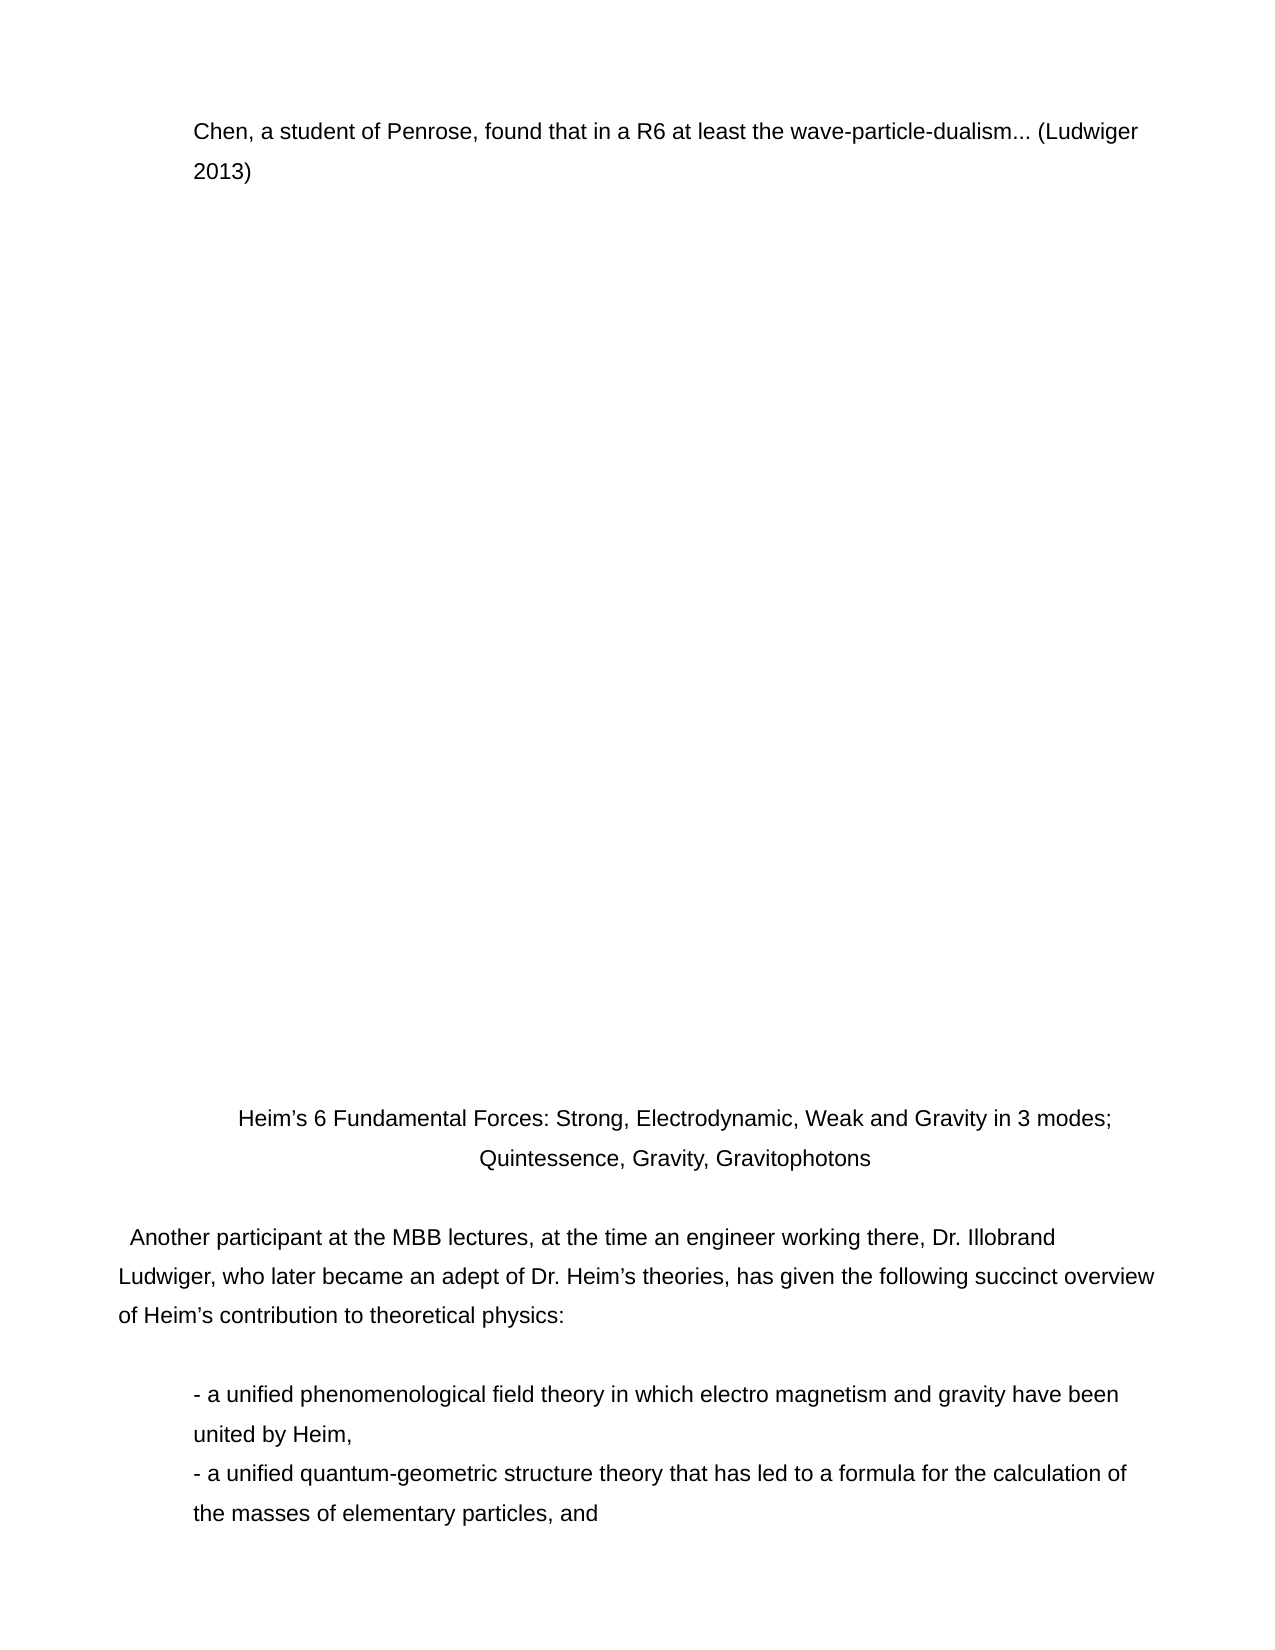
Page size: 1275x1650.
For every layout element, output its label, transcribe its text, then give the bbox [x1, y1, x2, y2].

text Chen, a student of Penrose, found that in a R6 at least the wave-particle-dualism... (Ludwiger 2013) [193, 118, 1157, 184]
text - a unified quantum-geometric structure theory that has led to a formula for the calculation of the masses of elementary particles, and [193, 1460, 1157, 1526]
text Heim’s 6 Fundamental Forces: Strong, Electrodynamic, Weak and Gravity in 3 modes; Quintessence, Gravity, Gravitophotons [193, 1105, 1157, 1171]
text Another participant at the MBB lectures, at the time an engineer working there, Dr. Illobrand Ludwiger, who later became an adept of Dr. Heim’s theories, has given the following succinct overview of Heim’s contribution to theoretical physics: [118, 1223, 1157, 1329]
text - a unified phenomenological field theory in which electro magnetism and gravity have been united by Heim, [193, 1381, 1157, 1447]
